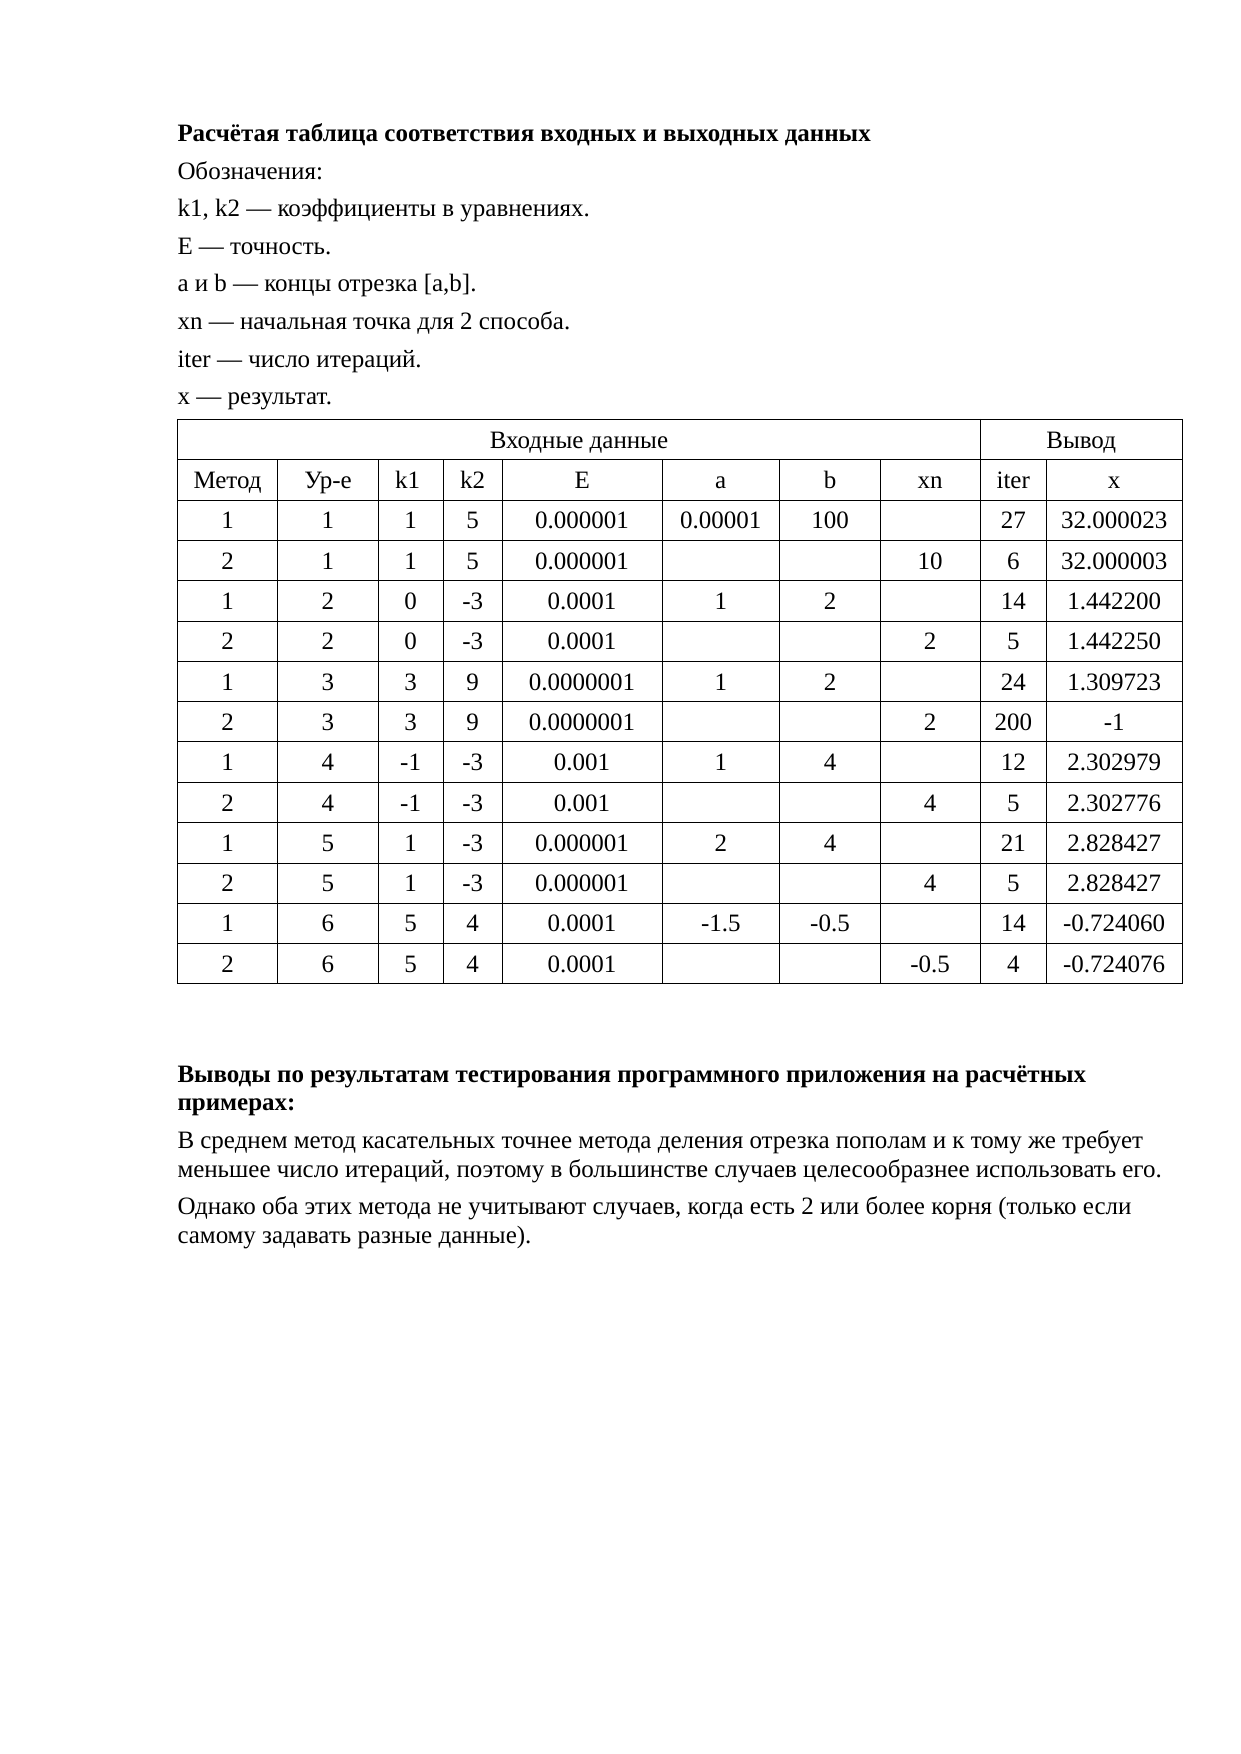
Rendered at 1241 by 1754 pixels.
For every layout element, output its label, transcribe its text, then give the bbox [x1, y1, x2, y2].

table_cell 27 [981, 501, 1046, 540]
table_cell Метод [178, 460, 277, 499]
table_cell Ур-е [278, 460, 378, 499]
table_cell 2.302776 [1047, 783, 1182, 822]
table_cell -0.5 [881, 944, 980, 983]
table_cell 2 [278, 581, 378, 621]
table_cell 4 [780, 823, 880, 862]
table_cell 4 [881, 783, 980, 822]
table_cell 5 [278, 823, 378, 862]
table_cell 2 [178, 622, 277, 661]
table_cell 2 [780, 581, 880, 621]
table_cell -3 [444, 581, 502, 621]
table_cell -3 [444, 864, 502, 903]
table_cell [663, 944, 779, 983]
table_cell 0.0001 [503, 622, 662, 661]
table_cell x [1047, 460, 1182, 499]
table_cell -3 [444, 742, 502, 782]
text Расчётая таблица соответствия входных и выходных данных [177, 118, 1181, 147]
text a и b — концы отрезка [a,b]. [177, 268, 1181, 297]
table_cell -1 [379, 783, 443, 822]
text Обозначения: [177, 156, 1181, 184]
table_cell 2 [881, 622, 980, 661]
table_cell 12 [981, 742, 1046, 782]
table_cell 0.0001 [503, 581, 662, 621]
table_cell 200 [981, 702, 1046, 741]
table_cell b [780, 460, 880, 499]
table_cell 2 [178, 702, 277, 741]
table_cell [663, 541, 779, 580]
table_cell 0 [379, 622, 443, 661]
table_cell a [663, 460, 779, 499]
table_cell [780, 622, 880, 661]
table_cell [881, 904, 980, 943]
table_cell 5 [379, 944, 443, 983]
table_cell E [503, 460, 662, 499]
table_cell 5 [278, 864, 378, 903]
table_cell 4 [444, 944, 502, 983]
table_cell 1.309723 [1047, 662, 1182, 701]
table_cell [663, 702, 779, 741]
table_cell [663, 783, 779, 822]
table_cell 1 [178, 904, 277, 943]
table_cell [780, 783, 880, 822]
table_cell [663, 864, 779, 903]
table_cell 14 [981, 904, 1046, 943]
table_cell 14 [981, 581, 1046, 621]
table_cell [881, 823, 980, 862]
table_cell [881, 662, 980, 701]
table_cell 10 [881, 541, 980, 580]
text E — точность. [177, 231, 1181, 260]
table_cell 1 [178, 823, 277, 862]
table_cell 4 [278, 783, 378, 822]
table_cell -0.724076 [1047, 944, 1182, 983]
table_cell 2 [278, 622, 378, 661]
table_cell 3 [278, 702, 378, 741]
table_cell 4 [881, 864, 980, 903]
text х — результат. [177, 381, 1181, 410]
table_cell 4 [278, 742, 378, 782]
table_cell 2.828427 [1047, 823, 1182, 862]
table_cell 9 [444, 702, 502, 741]
table_cell 0.0001 [503, 944, 662, 983]
table_cell 1 [278, 501, 378, 540]
text iter — число итераций. [177, 344, 1181, 372]
text В среднем метод касательных точнее метода деления отрезка пополам и к тому же требует меньшее число итераций, поэтому в большинстве случаев целесообразнее использовать его. [177, 1125, 1181, 1182]
table_cell 3 [379, 702, 443, 741]
table_cell 1 [278, 541, 378, 580]
table_cell 2 [178, 783, 277, 822]
table_cell [780, 944, 880, 983]
table_cell -3 [444, 823, 502, 862]
table_cell 5 [981, 783, 1046, 822]
table_cell 6 [278, 904, 378, 943]
table_cell 2 [178, 864, 277, 903]
table_cell 1 [379, 864, 443, 903]
table_cell 32.000003 [1047, 541, 1182, 580]
table_header Вывод [981, 420, 1182, 459]
table_cell 100 [780, 501, 880, 540]
table_cell 2 [178, 541, 277, 580]
table_cell [881, 501, 980, 540]
table_cell [780, 702, 880, 741]
table_cell 5 [981, 864, 1046, 903]
table_cell 5 [444, 541, 502, 580]
table_cell 0.00001 [663, 501, 779, 540]
table_cell 0.001 [503, 742, 662, 782]
table_cell 2 [663, 823, 779, 862]
table_cell [780, 864, 880, 903]
text Выводы по результатам тестирования программного приложения на расчётных примерах: [177, 1059, 1181, 1116]
text Однако оба этих метода не учитывают случаев, когда есть 2 или более корня (только если самому задавать разные данные). [177, 1191, 1181, 1249]
text k1, k2 — коэффициенты в уравнениях. [177, 193, 1181, 222]
table_cell -0.5 [780, 904, 880, 943]
table_cell -0.724060 [1047, 904, 1182, 943]
table_cell 4 [780, 742, 880, 782]
table_cell 1 [379, 823, 443, 862]
table_cell 6 [981, 541, 1046, 580]
table_cell 5 [981, 622, 1046, 661]
table_cell 6 [278, 944, 378, 983]
table_cell 32.000023 [1047, 501, 1182, 540]
table_cell k1 [379, 460, 443, 499]
table_cell 1 [663, 662, 779, 701]
table_cell 0.0000001 [503, 702, 662, 741]
table_cell 0.000001 [503, 864, 662, 903]
table_cell -3 [444, 783, 502, 822]
table_cell 0.0000001 [503, 662, 662, 701]
table_cell -1 [1047, 702, 1182, 741]
table_cell 2 [780, 662, 880, 701]
table_cell 0.000001 [503, 501, 662, 540]
table_cell 3 [278, 662, 378, 701]
table_cell 4 [444, 904, 502, 943]
table_cell 2 [178, 944, 277, 983]
table_cell 2.828427 [1047, 864, 1182, 903]
table_cell 24 [981, 662, 1046, 701]
table_cell [663, 622, 779, 661]
table_cell 1 [178, 742, 277, 782]
table_cell 0.001 [503, 783, 662, 822]
table_cell 2.302979 [1047, 742, 1182, 782]
table_cell 1.442200 [1047, 581, 1182, 621]
table_cell 1 [178, 581, 277, 621]
table_cell 0.000001 [503, 823, 662, 862]
table_cell -1 [379, 742, 443, 782]
table_cell 1.442250 [1047, 622, 1182, 661]
table_cell 1 [178, 662, 277, 701]
table_cell [881, 742, 980, 782]
table_cell 4 [981, 944, 1046, 983]
table_cell 1 [379, 541, 443, 580]
table_cell 9 [444, 662, 502, 701]
table_cell xn [881, 460, 980, 499]
table_cell 5 [444, 501, 502, 540]
table_cell 5 [379, 904, 443, 943]
table_cell -1.5 [663, 904, 779, 943]
table_cell 1 [663, 742, 779, 782]
table_cell -3 [444, 622, 502, 661]
table_cell 1 [379, 501, 443, 540]
table_cell [780, 541, 880, 580]
table_header Входные данные [178, 420, 980, 459]
table_cell [881, 581, 980, 621]
table_cell 0 [379, 581, 443, 621]
table_cell iter [981, 460, 1046, 499]
table_cell 1 [663, 581, 779, 621]
table_cell 3 [379, 662, 443, 701]
table_cell 1 [178, 501, 277, 540]
table_cell 2 [881, 702, 980, 741]
table_cell 0.000001 [503, 541, 662, 580]
table_cell 21 [981, 823, 1046, 862]
table_cell 0.0001 [503, 904, 662, 943]
text xn — начальная точка для 2 способа. [177, 306, 1181, 335]
table_cell k2 [444, 460, 502, 499]
